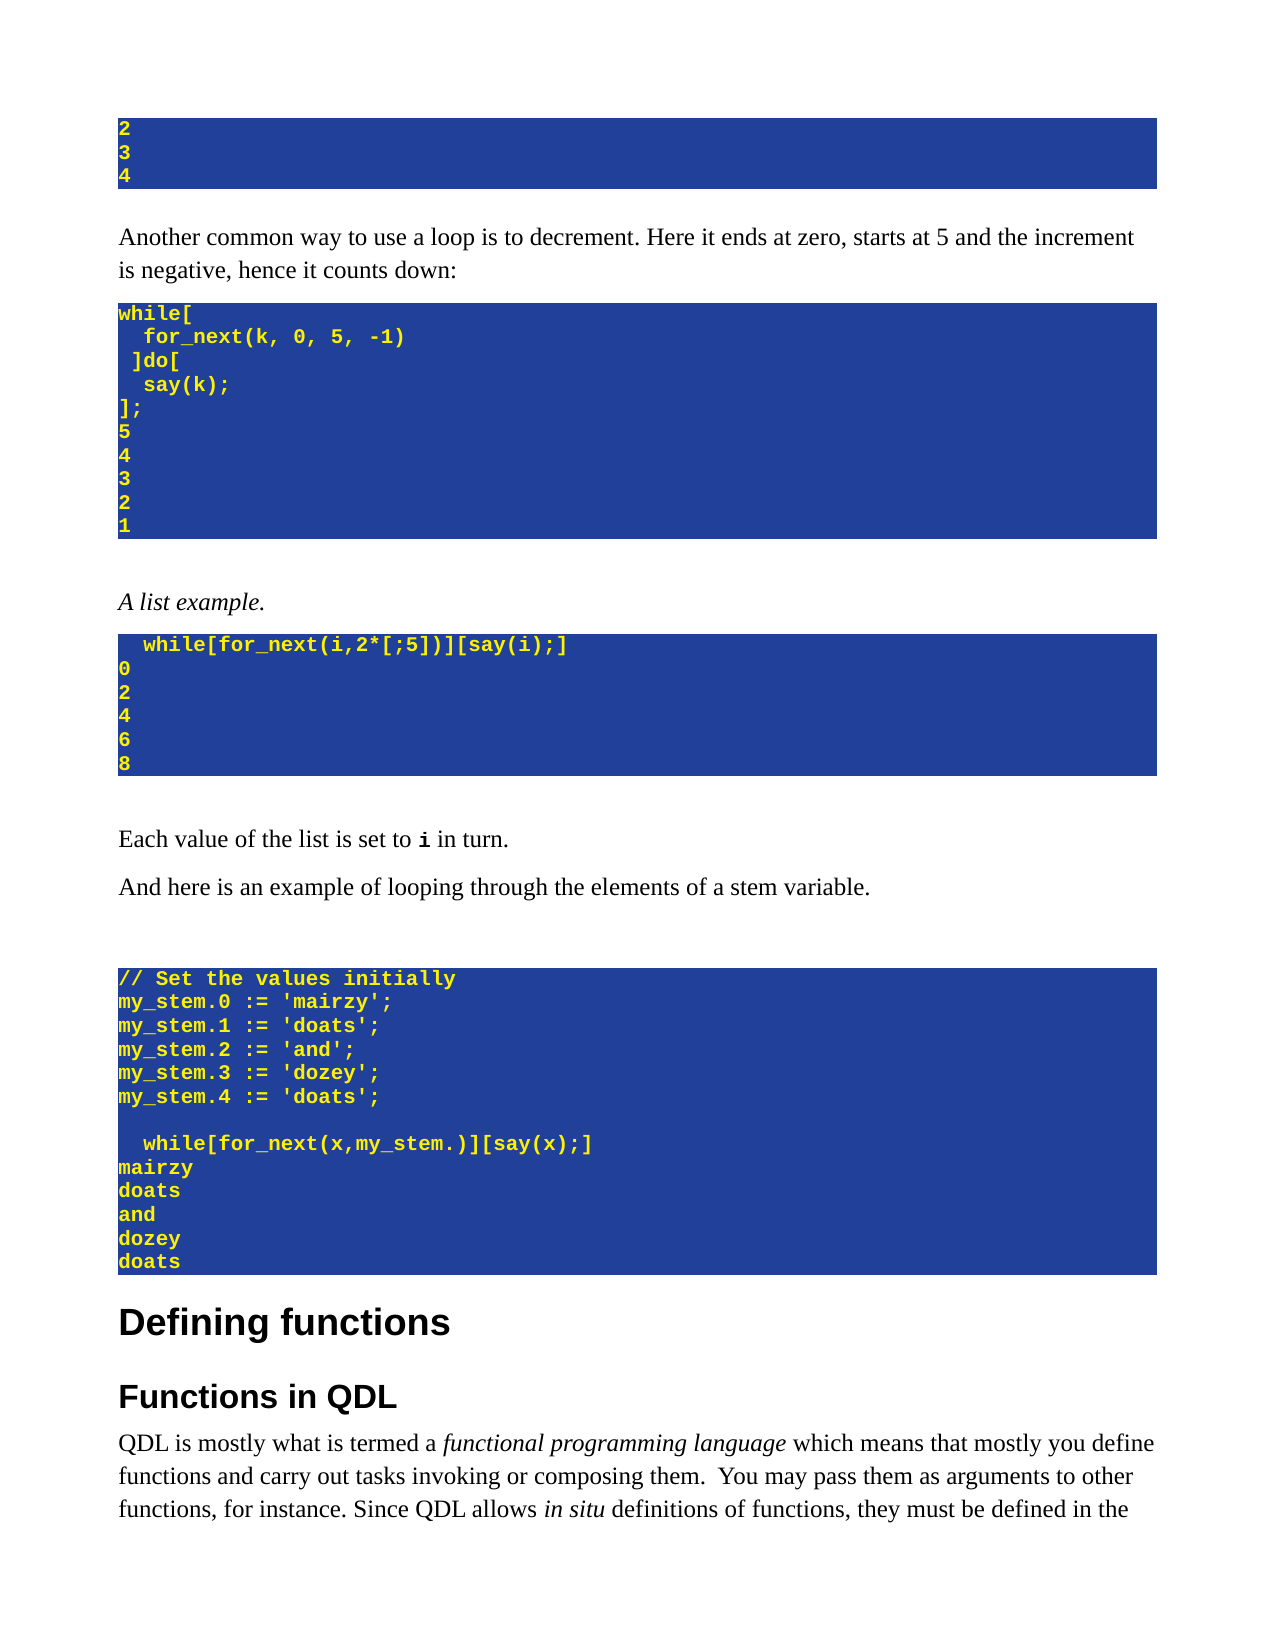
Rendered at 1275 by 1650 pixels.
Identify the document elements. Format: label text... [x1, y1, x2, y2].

text ]; [118, 397, 1157, 421]
text my_stem.3 := 'dozey'; [118, 1062, 1157, 1086]
text 4 [118, 444, 1157, 468]
text 1 [118, 516, 1157, 539]
text Another common way to use a loop is to decrement. Here it ends at zero, starts at 5 and the increment is negative, hence it counts down: [118, 189, 1157, 284]
text doats [118, 1180, 1157, 1204]
text mairzy [118, 1157, 1157, 1180]
text 5 [118, 421, 1157, 444]
text 3 [118, 142, 1157, 165]
text while[for_next(i,2*[;5])][say(i);] [118, 634, 1157, 658]
text my_stem.1 := 'doats'; [118, 1015, 1157, 1038]
text ]do[ [118, 350, 1157, 374]
text my_stem.2 := 'and'; [118, 1038, 1157, 1062]
text doats [118, 1251, 1157, 1275]
text 8 [118, 753, 1157, 776]
text 4 [118, 705, 1157, 729]
text Each value of the list is set to i in turn. [118, 824, 1157, 853]
text 6 [118, 729, 1157, 753]
text 2 [118, 682, 1157, 705]
text 3 [118, 468, 1157, 492]
text 0 [118, 658, 1157, 682]
subtitle Defining functions [118, 1300, 1157, 1344]
text for_next(k, 0, 5, -1) [118, 326, 1157, 350]
text // Set the values initially [118, 968, 1157, 991]
text 4 [118, 165, 1157, 189]
text while[for_next(x,my_stem.)][say(x);] [118, 1133, 1157, 1157]
subtitle Functions in QDL [118, 1377, 1157, 1416]
text while[ [118, 303, 1157, 326]
text 2 [118, 118, 1157, 142]
text QDL is mostly what is termed a functional programming language which means that mostly you define functions and carry out tasks invoking or composing them. You may pass them as arguments to other functions, for instance. Since QDL allows in situ definitions of functions, they must be defined in the [118, 1428, 1157, 1523]
text say(k); [118, 374, 1157, 397]
text And here is an example of looping through the elements of a stem variable. [118, 872, 1157, 901]
text dozey [118, 1228, 1157, 1251]
text and [118, 1204, 1157, 1228]
text A list example. [118, 587, 1157, 616]
text my_stem.0 := 'mairzy'; [118, 991, 1157, 1015]
text my_stem.4 := 'doats'; [118, 1086, 1157, 1109]
text 2 [118, 492, 1157, 516]
